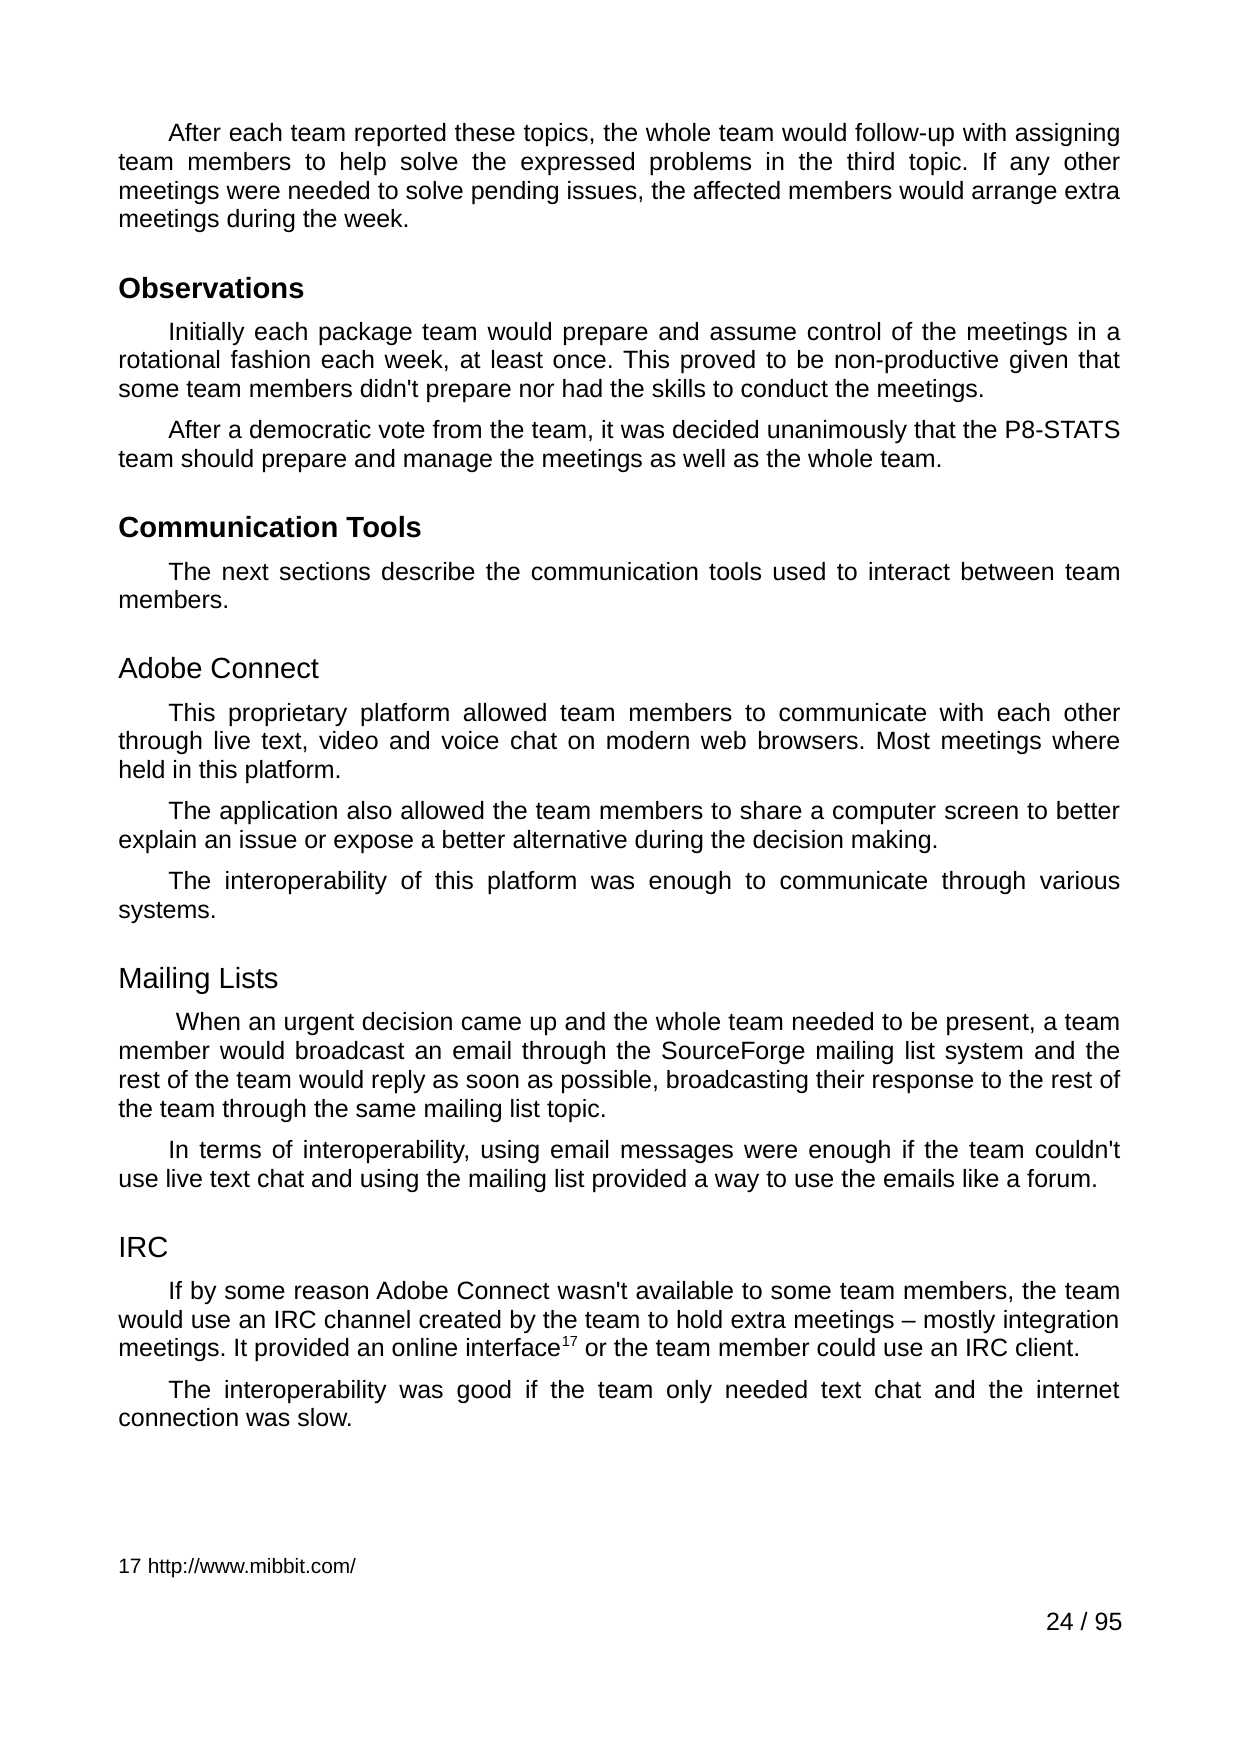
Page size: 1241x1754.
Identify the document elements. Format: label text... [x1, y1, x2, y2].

text The interoperability of this platform was enough to communicate through various systems. [118, 866, 1122, 924]
subtitle Adobe Connect [118, 651, 1122, 685]
text When an urgent decision came up and the whole team needed to be present, a team member would broadcast an email through the SourceForge mailing list system and the rest of the team would reply as soon as possible, broadcasting their response to the rest of the team through the same mailing list topic. [118, 1007, 1122, 1122]
text After each team reported these topics, the whole team would follow-up with assigning team members to help solve the expressed problems in the third topic. If any other meetings were needed to solve pending issues, the affected members would arrange extra meetings during the week. [118, 118, 1122, 233]
text http://www.mibbit.com/ [118, 1554, 1122, 1578]
text The application also allowed the team members to share a computer screen to better explain an issue or expose a better alternative during the decision making. [118, 796, 1122, 854]
subtitle IRC [118, 1230, 1122, 1263]
subtitle Observations [118, 271, 1122, 304]
subtitle Communication Tools [118, 510, 1122, 544]
text This proprietary platform allowed team members to communicate with each other through live text, video and voice chat on modern web browsers. Most meetings where held in this platform. [118, 697, 1122, 784]
text After a democratic vote from the team, it was decided unanimously that the P8-STATS team should prepare and manage the meetings as well as the whole team. [118, 415, 1122, 473]
text The next sections describe the communication tools used to interact between team members. [118, 556, 1122, 614]
text If by some reason Adobe Connect wasn't available to some team members, the team would use an IRC channel created by the team to hold extra meetings – mostly integration meetings. It provided an online interface or the team member could use an IRC client. [118, 1276, 1122, 1362]
text The interoperability was good if the team only needed text chat and the internet connection was slow. [118, 1374, 1122, 1432]
text Initially each package team would prepare and assume control of the meetings in a rotational fashion each week, at least once. This proved to be non-productive given that some team members didn't prepare nor had the skills to conduct the meetings. [118, 317, 1122, 403]
subtitle Mailing Lists [118, 961, 1122, 995]
text In terms of interoperability, using email messages were enough if the team couldn't use live text chat and using the mailing list provided a way to use the emails like a forum. [118, 1135, 1122, 1192]
